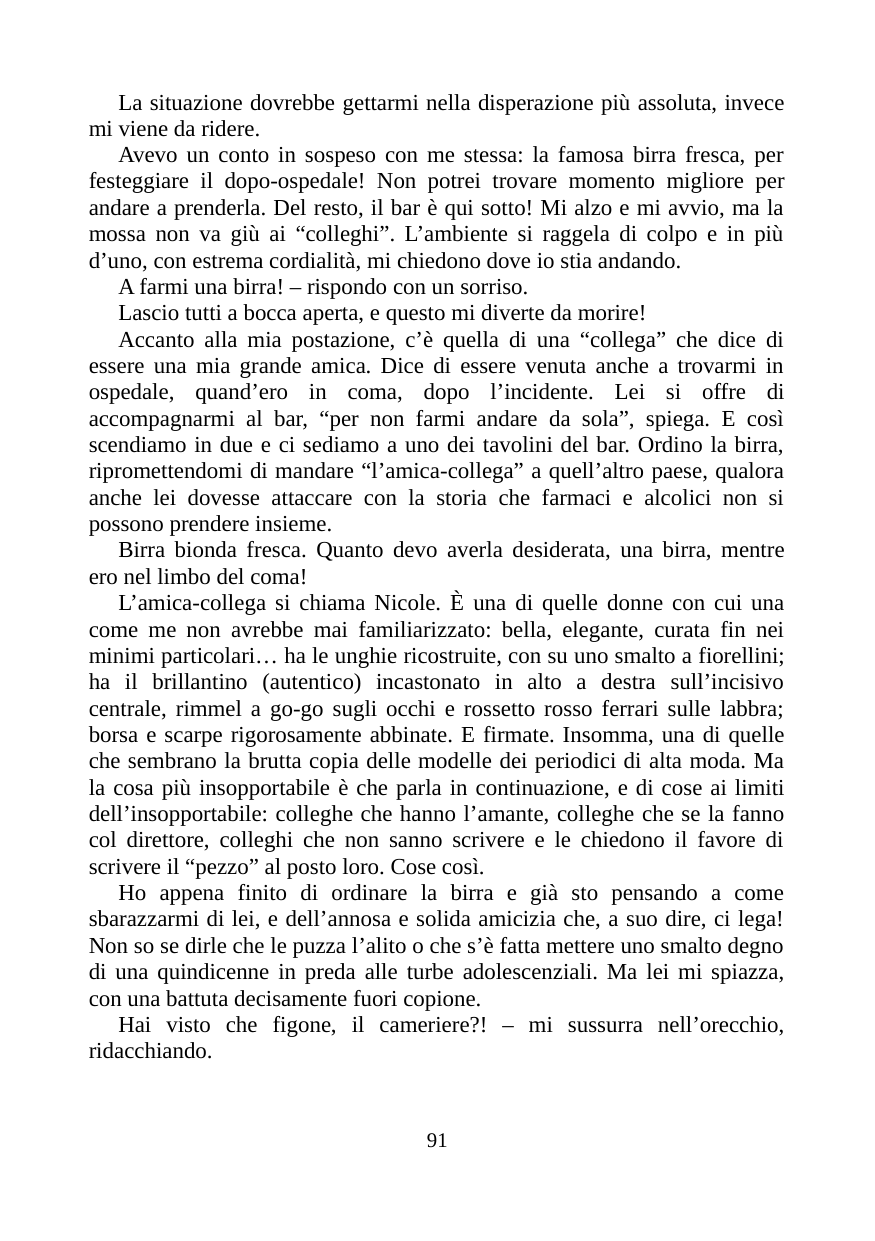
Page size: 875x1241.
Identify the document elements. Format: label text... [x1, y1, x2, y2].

text A farmi una birra! – rispondo con un sorriso. [88, 273, 786, 299]
text Avevo un conto in sospeso con me stessa: la famosa birra fresca, per festeggiare il dopo-ospedale! Non potrei trovare momento migliore per andare a prenderla. Del resto, il bar è qui sotto! Mi alzo e mi avvio, ma la mossa non va giù ai “colleghi”. L’ambiente si raggela di colpo e in più d’uno, con estrema cordialità, mi chiedono dove io stia andando. [88, 141, 786, 273]
text L’amica-collega si chiama Nicole. È una di quelle donne con cui una come me non avrebbe mai familiarizzato: bella, elegante, curata fin nei minimi particolari… ha le unghie ricostruite, con su uno smalto a fiorellini; ha il brillantino (autentico) incastonato in alto a destra sull’incisivo centrale, rimmel a go-go sugli occhi e rossetto rosso ferrari sulle labbra; borsa e scarpe rigorosamente abbinate. E firmate. Insomma, una di quelle che sembrano la brutta copia delle modelle dei periodici di alta moda. Ma la cosa più insopportabile è che parla in continuazione, e di cose ai limiti dell’insopportabile: colleghe che hanno l’amante, colleghe che se la fanno col direttore, colleghi che non sanno scrivere e le chiedono il favore di scrivere il “pezzo” al posto loro. Cose così. [88, 589, 786, 879]
text Hai visto che figone, il cameriere?! – mi sussurra nell’orecchio, ridacchiando. [88, 1011, 786, 1064]
text La situazione dovrebbe gettarmi nella disperazione più assoluta, invece mi viene da ridere. [88, 88, 786, 141]
text Birra bionda fresca. Quanto devo averla desiderata, una birra, mentre ero nel limbo del coma! [88, 537, 786, 589]
text Accanto alla mia postazione, c’è quella di una “collega” che dice di essere una mia grande amica. Dice di essere venuta anche a trovarmi in ospedale, quand’ero in coma, dopo l’incidente. Lei si offre di accompagnarmi al bar, “per non farmi andare da sola”, spiega. E così scendiamo in due e ci sediamo a uno dei tavolini del bar. Ordino la birra, ripromettendomi di mandare “l’amica-collega” a quell’altro paese, qualora anche lei dovesse attaccare con la storia che farmaci e alcolici non si possono prendere insieme. [88, 326, 786, 537]
text Ho appena finito di ordinare la birra e già sto pensando a come sbarazzarmi di lei, e dell’annosa e solida amicizia che, a suo dire, ci lega! Non so se dirle che le puzza l’alito o che s’è fatta mettere uno smalto degno di una quindicenne in preda alle turbe adolescenziali. Ma lei mi spiazza, con una battuta decisamente fuori copione. [88, 879, 786, 1011]
text Lascio tutti a bocca aperta, e questo mi diverte da morire! [88, 299, 786, 326]
